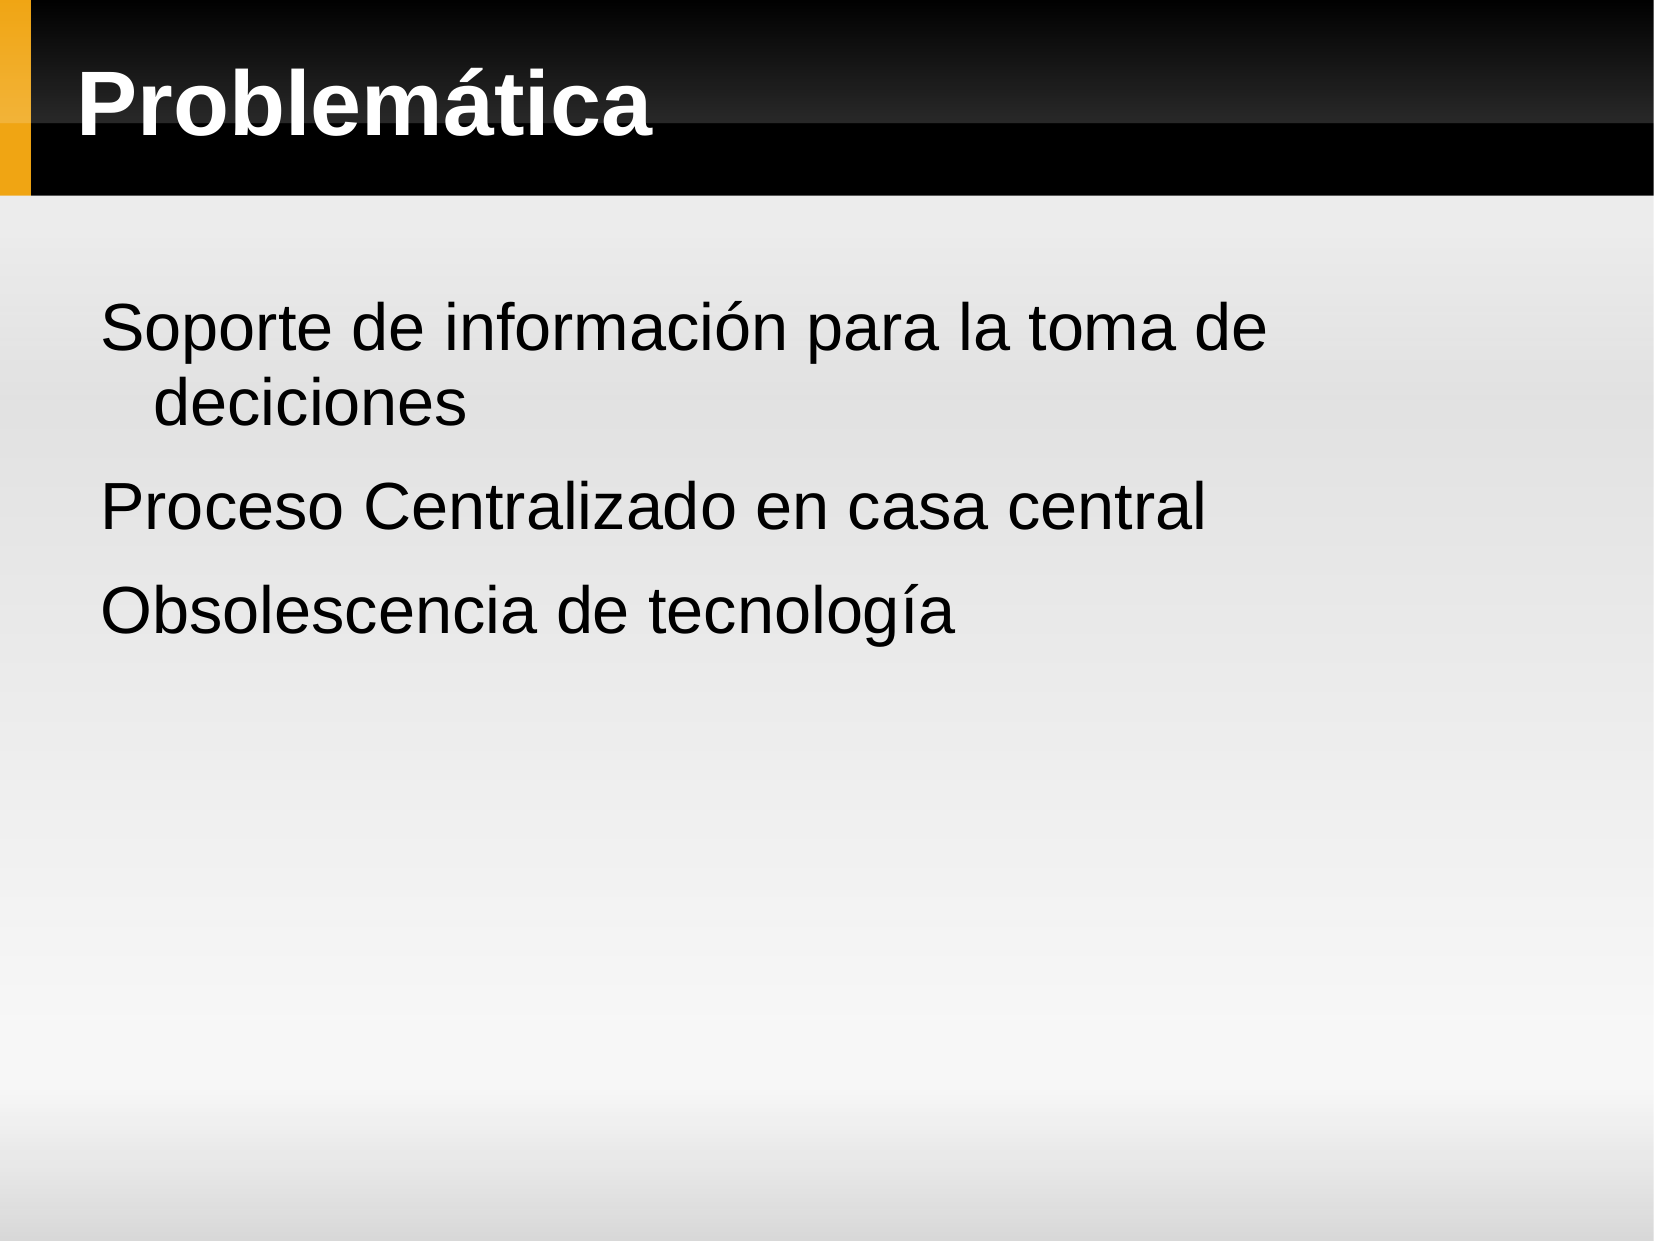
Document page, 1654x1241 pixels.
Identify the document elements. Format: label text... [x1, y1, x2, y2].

list Soporte de información para la toma de deciciones Proceso Centralizado en casa central Obsolescencia de tecnología [82, 290, 1571, 1109]
picture [0, 0, 1654, 1241]
title Problemática [76, 0, 1565, 208]
